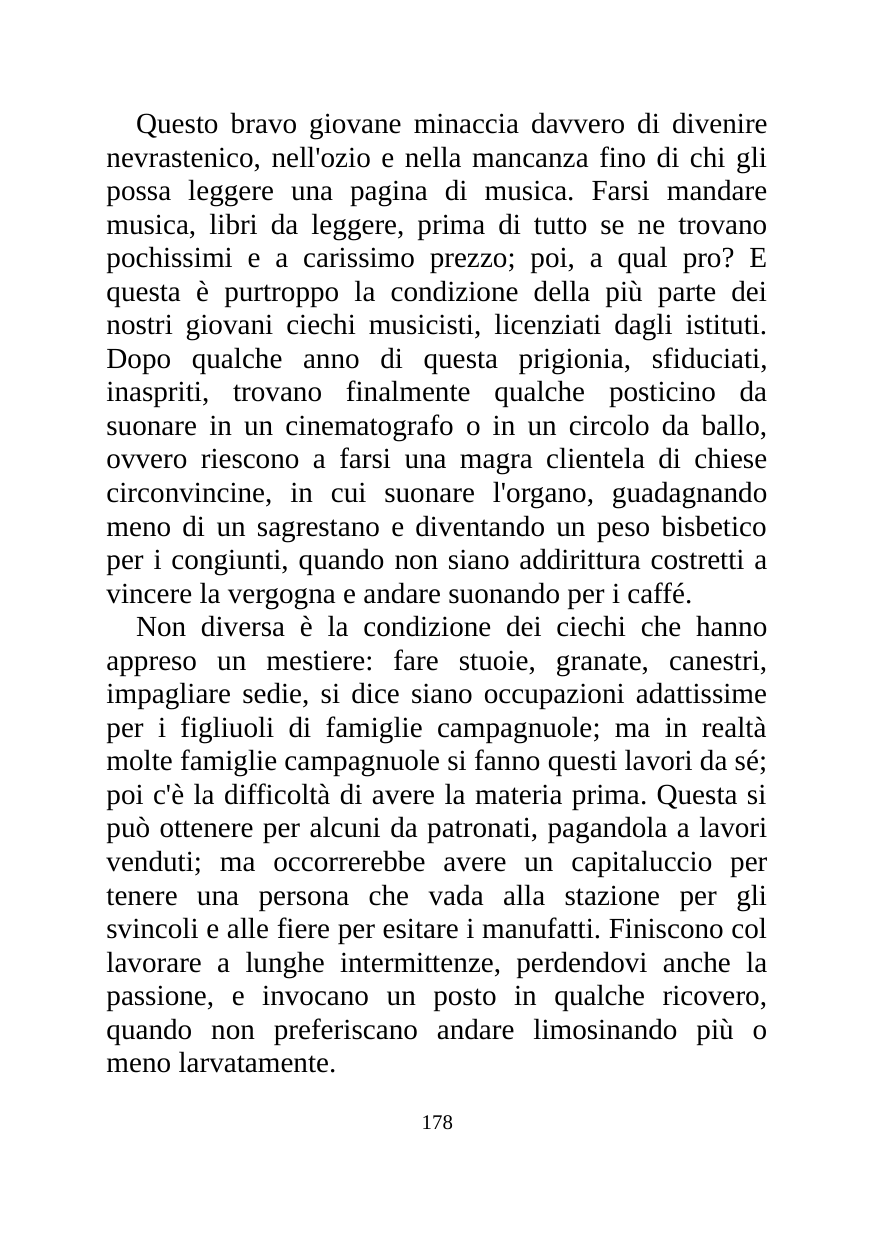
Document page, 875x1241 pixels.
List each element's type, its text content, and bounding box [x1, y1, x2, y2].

text Non diversa è la condizione dei ciechi che hanno appreso un mestiere: fare stuoie, granate, canestri, impagliare sedie, si dice siano occupazioni adattissime per i figliuoli di famiglie campagnuole; ma in realtà molte famiglie campagnuole si fanno questi lavori da sé; poi c'è la difficoltà di avere la materia prima. Questa si può ottenere per alcuni da patronati, pagandola a lavori venduti; ma occorrerebbe avere un capitaluccio per tenere una persona che vada alla stazione per gli svincoli e alle fiere per esitare i manufatti. Finiscono col lavorare a lunghe intermittenze, perdendovi anche la passione, e invocano un posto in qualche ricovero, quando non preferiscano andare limosinando più o meno larvatamente. [106, 609, 768, 1079]
text Questo bravo giovane minaccia davvero di divenire nevrastenico, nell'ozio e nella mancanza fino di chi gli possa leggere una pagina di musica. Farsi mandare musica, libri da leggere, prima di tutto se ne trovano pochissimi e a carissimo prezzo; poi, a qual pro? E questa è purtroppo la condizione della più parte dei nostri giovani ciechi musicisti, licenziati dagli istituti. Dopo qualche anno di questa prigionia, sfiduciati, inaspriti, trovano finalmente qualche posticino da suonare in un cinematografo o in un circolo da ballo, ovvero riescono a farsi una magra clientela di chiese circonvincine, in cui suonare l'organo, guadagnando meno di un sagrestano e diventando un peso bisbetico per i congiunti, quando non siano addirittura costretti a vincere la vergogna e andare suonando per i caffé. [106, 106, 768, 609]
